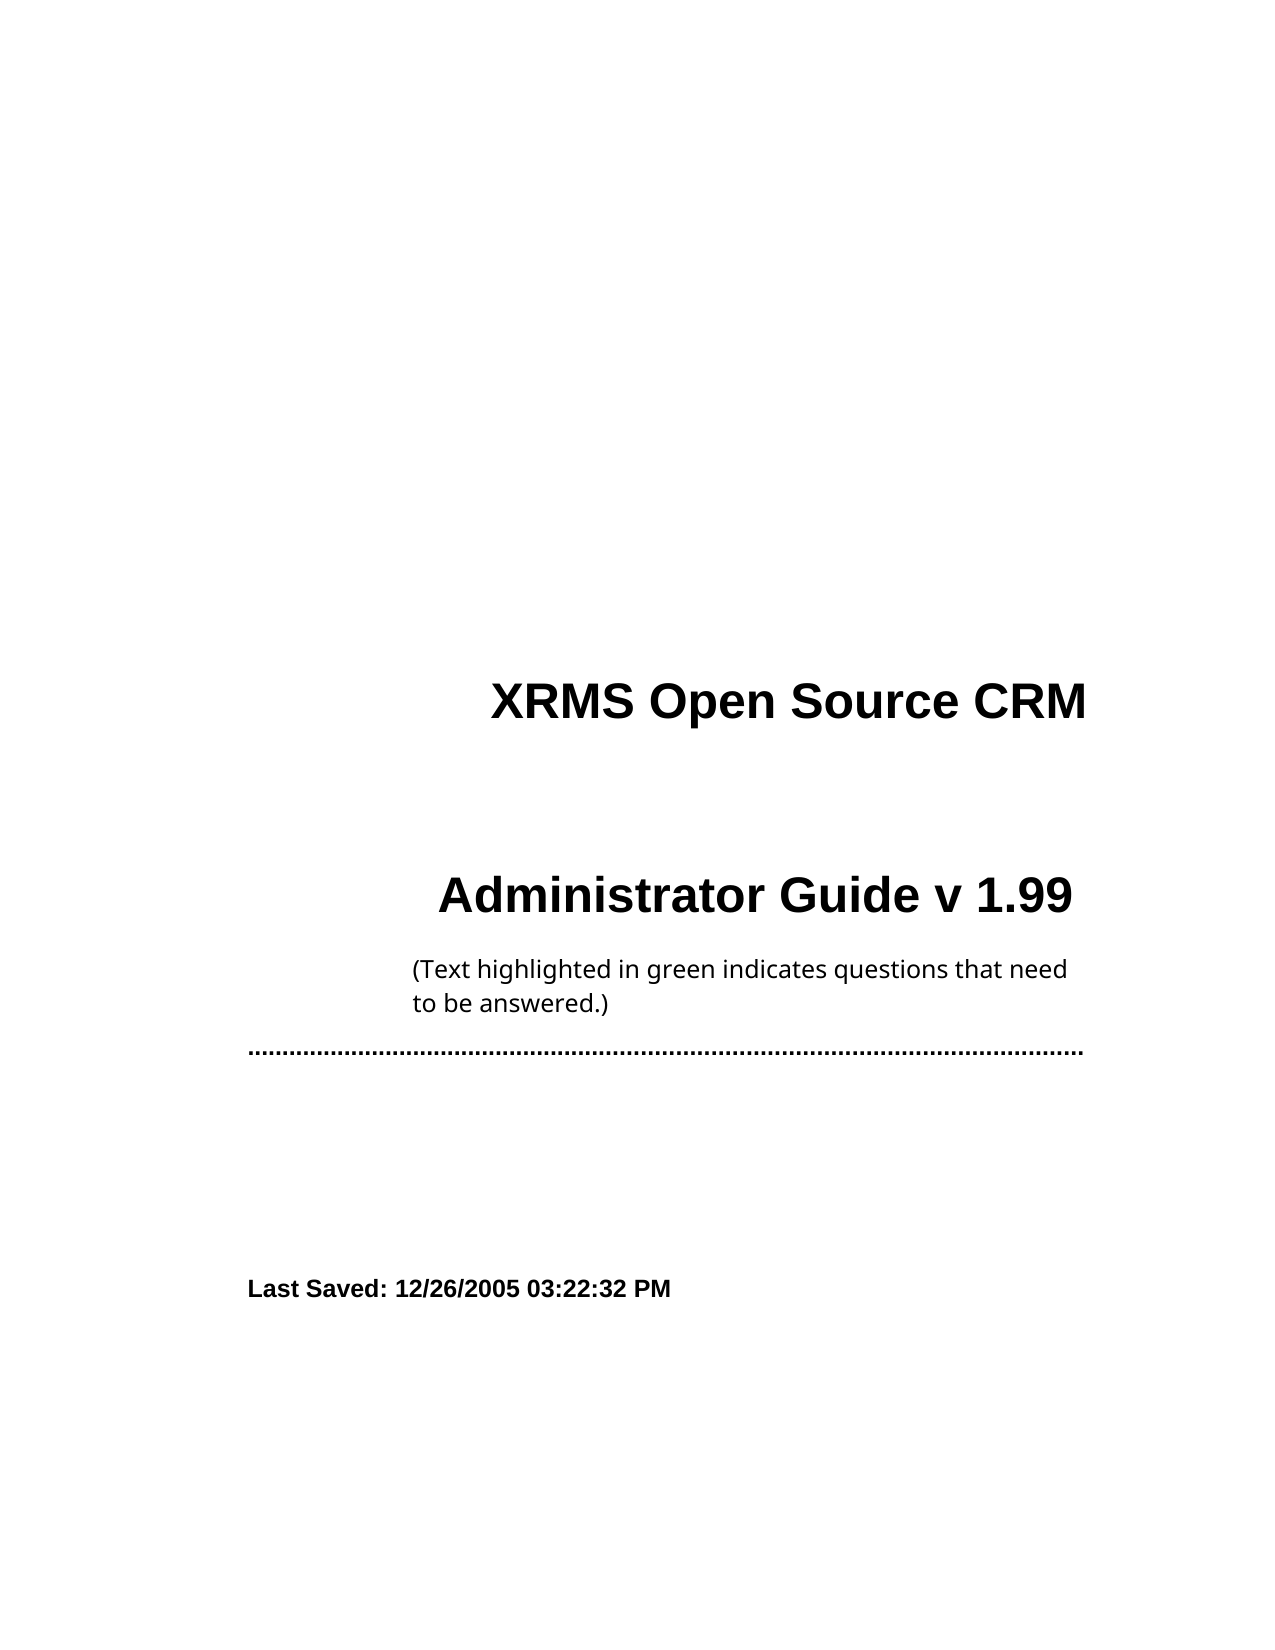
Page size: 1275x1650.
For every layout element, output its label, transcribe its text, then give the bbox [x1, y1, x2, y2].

title Administrator Guide v 1.99 [187, 867, 1087, 922]
text Last Saved: 12/26/2005 03:22:32 PM [187, 1275, 1087, 1303]
title XRMS Open Source CRM [187, 673, 1087, 729]
text (Text highlighted in green indicates questions that need to be answered.) [412, 952, 1087, 1020]
